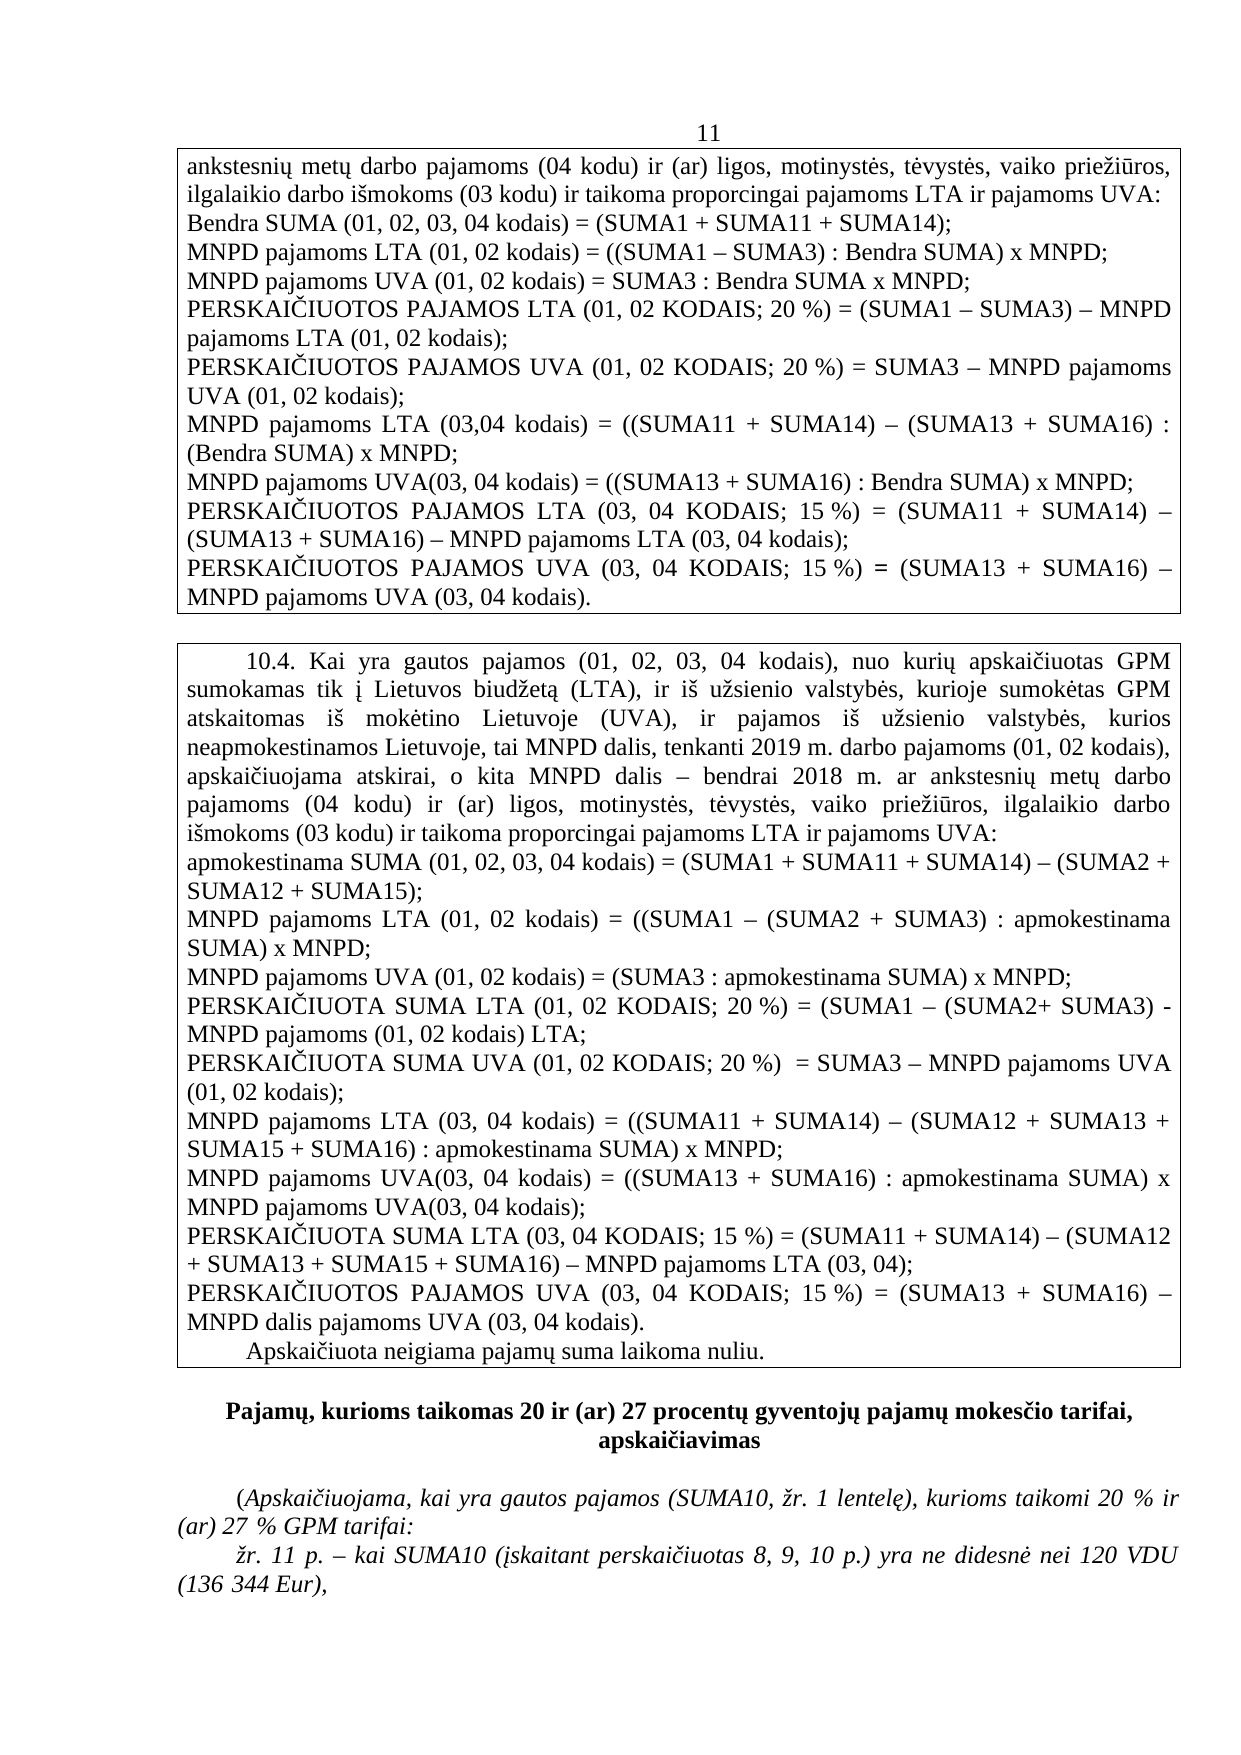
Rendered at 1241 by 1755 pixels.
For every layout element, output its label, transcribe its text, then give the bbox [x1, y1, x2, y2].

text MNPD pajamoms LTA (01, 02 kodais) = ((SUMA1 – SUMA3) : Bendra SUMA) x MNPD; [178, 234, 1180, 263]
text Pajamų, kurioms taikomas 20 ir (ar) 27 procentų gyventojų pajamų mokesčio tarifai, apskaičiavimas [177, 1396, 1181, 1454]
text PERSKAIČIUOTOS PAJAMOS UVA (01, 02 KODAIS; 20 %) = SUMA3 – MNPD pajamoms UVA (01, 02 kodais); [178, 349, 1180, 406]
text MNPD pajamoms LTA (01, 02 kodais) = ((SUMA1 – (SUMA2 + SUMA3) : apmokestinama SUMA) x MNPD; [178, 901, 1180, 959]
text PERSKAIČIUOTA SUMA UVA (01, 02 KODAIS; 20 %) = SUMA3 – MNPD pajamoms UVA (01, 02 kodais); [178, 1045, 1180, 1103]
text PERSKAIČIUOTA SUMA LTA (03, 04 KODAIS; 15 %) = (SUMA11 + SUMA14) – (SUMA12 + SUMA13 + SUMA15 + SUMA16) – MNPD pajamoms LTA (03, 04); [178, 1218, 1180, 1275]
text žr. 11 p. – kai SUMA10 (įskaitant perskaičiuotas 8, 9, 10 p.) yra ne didesnė nei 120 VDU (136 344 Eur), [177, 1540, 1181, 1598]
text ankstesnių metų darbo pajamoms (04 kodu) ir (ar) ligos, motinystės, tėvystės, vaiko priežiūros, ilgalaikio darbo išmokoms (03 kodu) ir taikoma proporcingai pajamoms LTA ir pajamoms UVA: [178, 149, 1180, 205]
text (Apskaičiuojama, kai yra gautos pajamos (SUMA10, žr. 1 lentelę), kurioms taikomi 20 % ir (ar) 27 % GPM tarifai: [177, 1483, 1181, 1540]
text PERSKAIČIUOTOS PAJAMOS UVA (03, 04 KODAIS; 15 %) = (SUMA13 + SUMA16) – MNPD pajamoms UVA (03, 04 kodais). [178, 550, 1180, 613]
text MNPD pajamoms UVA (01, 02 kodais) = (SUMA3 : apmokestinama SUMA) x MNPD; [178, 959, 1180, 988]
text MNPD pajamoms UVA (01, 02 kodais) = SUMA3 : Bendra SUMA x MNPD; [178, 263, 1180, 291]
text apmokestinama SUMA (01, 02, 03, 04 kodais) = (SUMA1 + SUMA11 + SUMA14) – (SUMA2 + SUMA12 + SUMA15); [178, 844, 1180, 901]
text MNPD pajamoms UVA(03, 04 kodais) = ((SUMA13 + SUMA16) : apmokestinama SUMA) x MNPD pajamoms UVA(03, 04 kodais); [178, 1160, 1180, 1218]
text PERSKAIČIUOTOS PAJAMOS LTA (03, 04 KODAIS; 15 %) = (SUMA11 + SUMA14) – (SUMA13 + SUMA16) – MNPD pajamoms LTA (03, 04 kodais); [178, 493, 1180, 550]
text PERSKAIČIUOTA SUMA LTA (01, 02 KODAIS; 20 %) = (SUMA1 – (SUMA2+ SUMA3) - MNPD pajamoms (01, 02 kodais) LTA; [178, 988, 1180, 1045]
text Bendra SUMA (01, 02, 03, 04 kodais) = (SUMA1 + SUMA11 + SUMA14); [178, 205, 1180, 234]
text MNPD pajamoms LTA (03,04 kodais) = ((SUMA11 + SUMA14) – (SUMA13 + SUMA16) : (Bendra SUMA) x MNPD; [178, 406, 1180, 464]
text MNPD pajamoms LTA (03, 04 kodais) = ((SUMA11 + SUMA14) – (SUMA12 + SUMA13 + SUMA15 + SUMA16) : apmokestinama SUMA) x MNPD; [178, 1103, 1180, 1160]
text MNPD pajamoms UVA(03, 04 kodais) = ((SUMA13 + SUMA16) : Bendra SUMA) x MNPD; [178, 464, 1180, 493]
text PERSKAIČIUOTOS PAJAMOS UVA (03, 04 KODAIS; 15 %) = (SUMA13 + SUMA16) – MNPD dalis pajamoms UVA (03, 04 kodais). [178, 1275, 1180, 1333]
text PERSKAIČIUOTOS PAJAMOS LTA (01, 02 KODAIS; 20 %) = (SUMA1 – SUMA3) – MNPD pajamoms LTA (01, 02 kodais); [178, 291, 1180, 349]
text 10.4. Kai yra gautos pajamos (01, 02, 03, 04 kodais), nuo kurių apskaičiuotas GPM sumokamas tik į Lietuvos biudžetą (LTA), ir iš užsienio valstybės, kurioje sumokėtas GPM atskaitomas iš mokėtino Lietuvoje (UVA), ir pajamos iš užsienio valstybės, kurios neapmokestinamos Lietuvoje, tai MNPD dalis, tenkanti 2019 m. darbo pajamoms (01, 02 kodais), apskaičiuojama atskirai, o kita MNPD dalis – bendrai 2018 m. ar ankstesnių metų darbo pajamoms (04 kodu) ir (ar) ligos, motinystės, tėvystės, vaiko priežiūros, ilgalaikio darbo išmokoms (03 kodu) ir taikoma proporcingai pajamoms LTA ir pajamoms UVA: [178, 644, 1180, 844]
text Apskaičiuota neigiama pajamų suma laikoma nuliu. [178, 1333, 1180, 1367]
